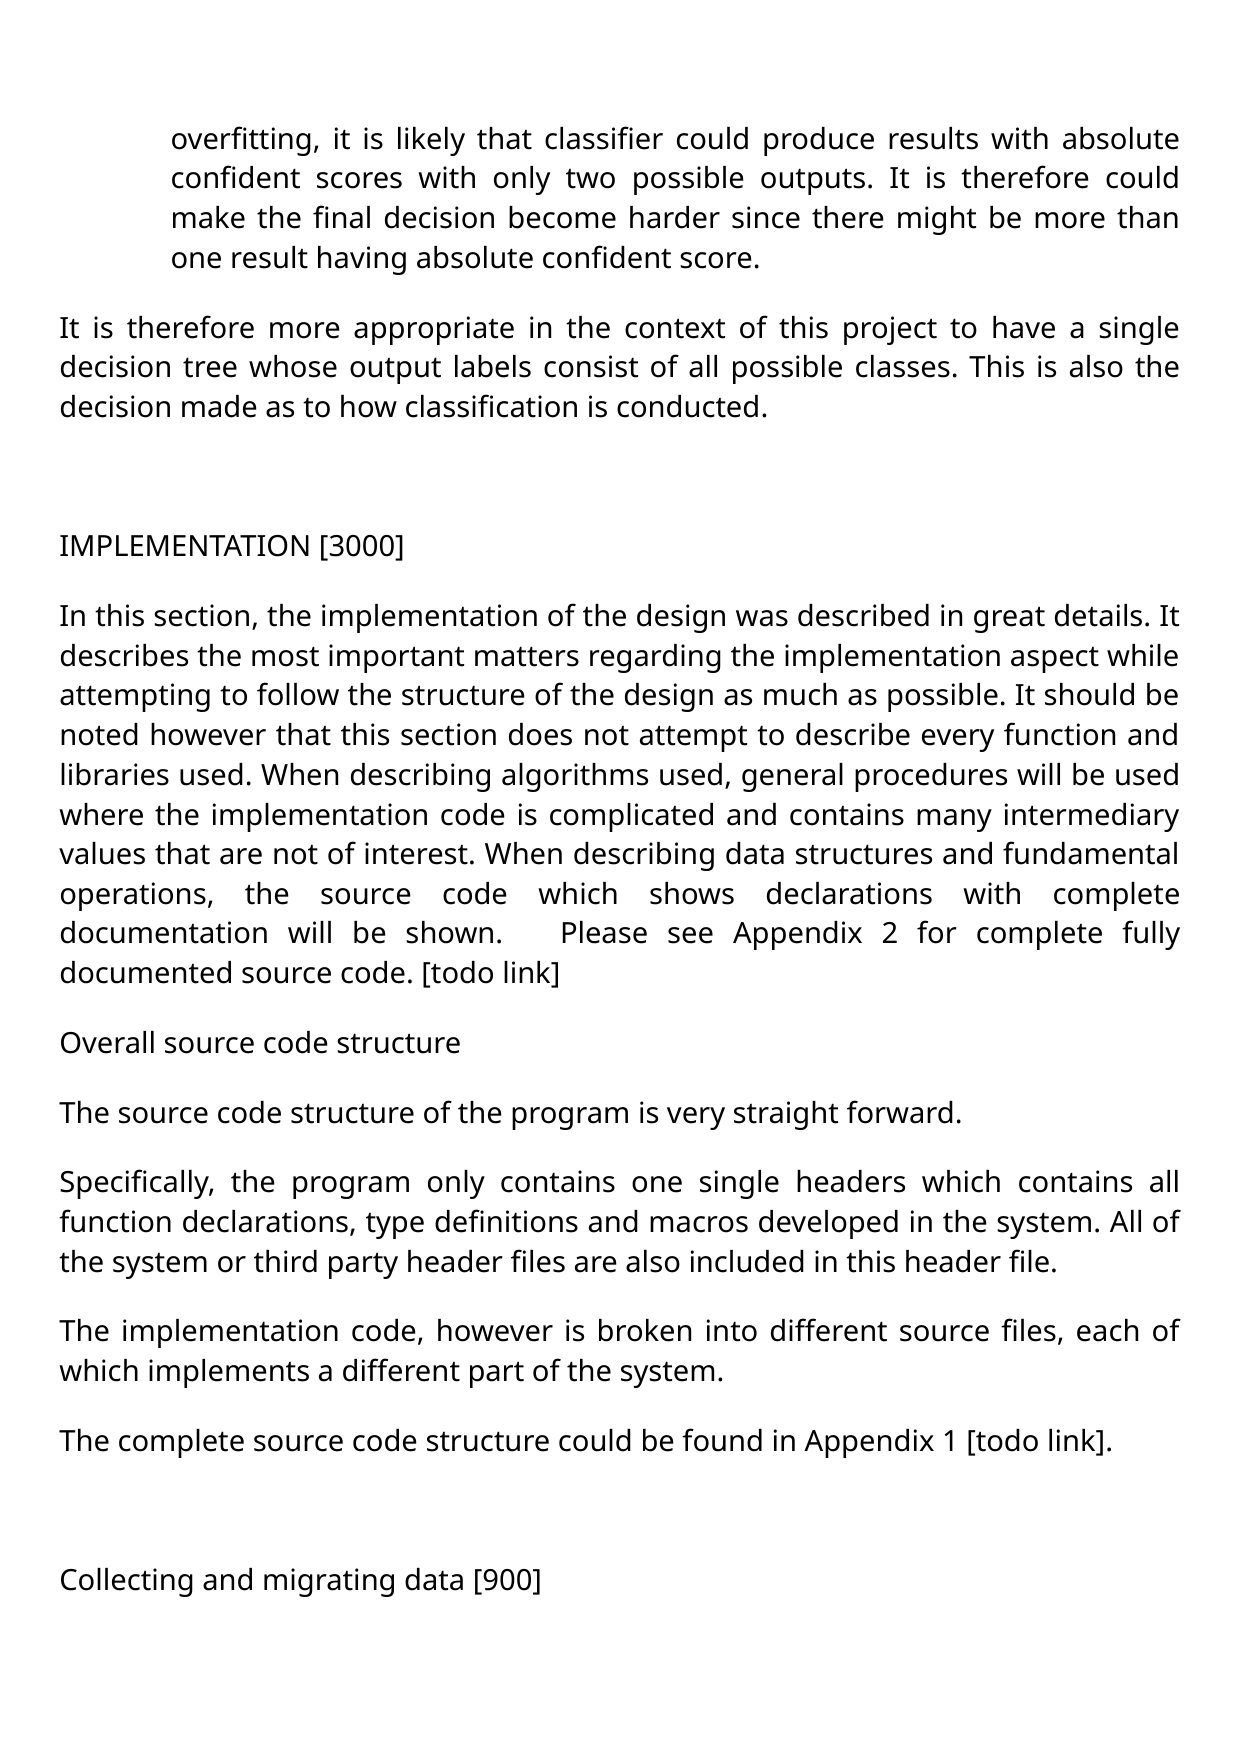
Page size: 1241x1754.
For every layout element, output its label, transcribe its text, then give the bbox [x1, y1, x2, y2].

text IMPLEMENTATION [3000] [59, 526, 1181, 565]
text Overall source code structure [59, 1022, 1181, 1062]
text Specifically, the program only contains one single headers which contains all function declarations, type definitions and macros developed in the system. All of the system or third party header files are also included in this header file. [59, 1162, 1181, 1281]
list overfitting, it is likely that classifier could produce results with absolute confident scores with only two possible outputs. It is therefore could make the final decision become harder since there might be more than one result having absolute confident score. [133, 118, 1181, 277]
text The complete source code structure could be found in Appendix 1 [todo link]. [59, 1420, 1181, 1460]
text In this section, the implementation of the design was described in great details. It describes the most important matters regarding the implementation aspect while attempting to follow the structure of the design as much as possible. It should be noted however that this section does not attempt to describe every function and libraries used. When describing algorithms used, general procedures will be used where the implementation code is complicated and contains many intermediary values that are not of interest. When describing data structures and fundamental operations, the source code which shows declarations with complete documentation will be shown. Please see Appendix 2 for complete fully documented source code. [todo link] [59, 595, 1181, 992]
text The source code structure of the program is very straight forward. [59, 1092, 1181, 1132]
text Collecting and migrating data [900] [59, 1559, 1181, 1599]
text It is therefore more appropriate in the context of this project to have a single decision tree whose output labels consist of all possible classes. This is also the decision made as to how classification is conducted. [59, 307, 1181, 426]
text The implementation code, however is broken into different source files, each of which implements a different part of the system. [59, 1311, 1181, 1390]
